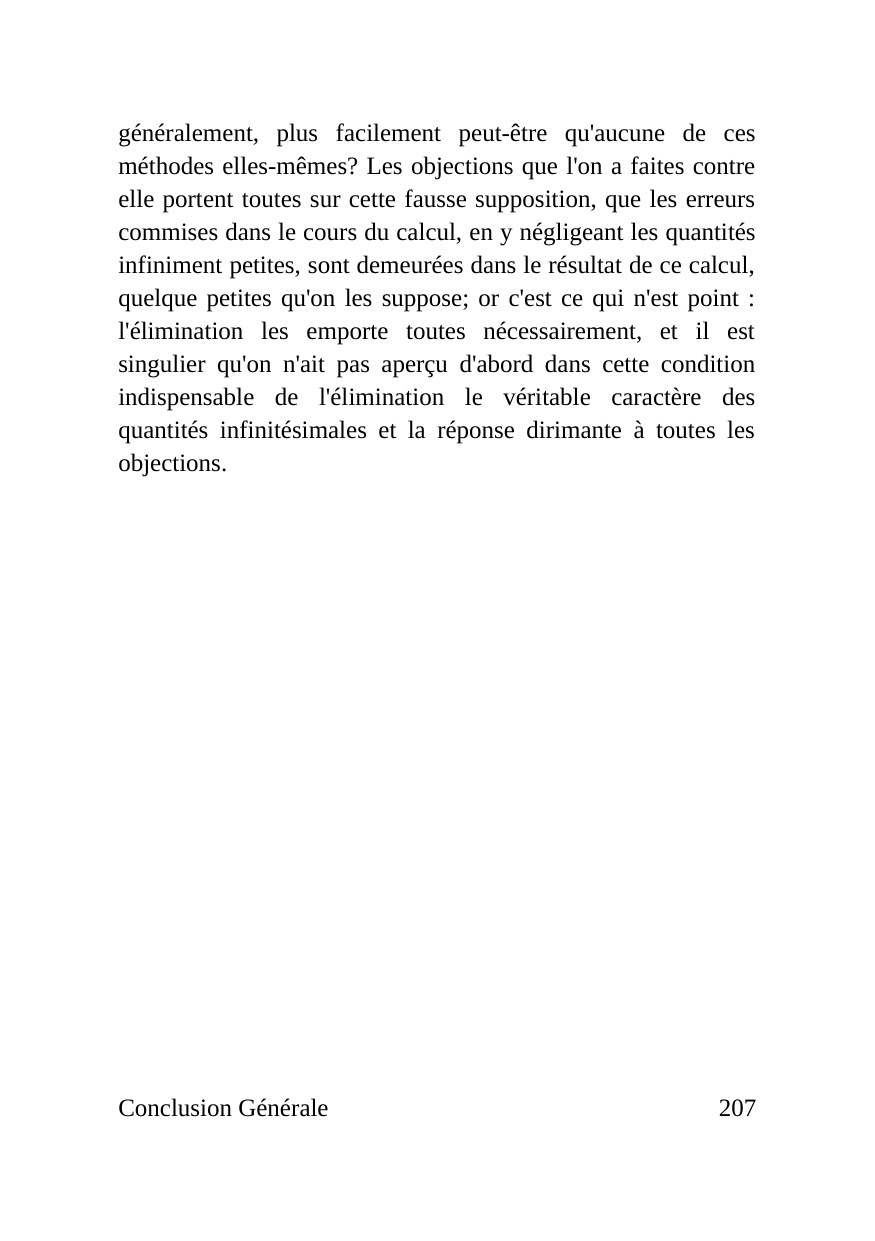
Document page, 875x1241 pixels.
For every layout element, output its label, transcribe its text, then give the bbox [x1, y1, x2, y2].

text généralement, plus facilement peut-être qu'aucune de ces méthodes elles-mêmes? Les objections que l'on a faites contre elle portent toutes sur cette fausse supposition, que les erreurs commises dans le cours du calcul, en y négligeant les quantités infiniment petites, sont demeurées dans le résultat de ce calcul, quelque petites qu'on les suppose; or c'est ce qui n'est point : l'élimination les emporte toutes nécessairement, et il est singulier qu'on n'ait pas aperçu d'abord dans cette condition indispensable de l'élimination le véritable caractère des quantités infinitésimales et la réponse dirimante à toutes les objections. [118, 118, 756, 477]
